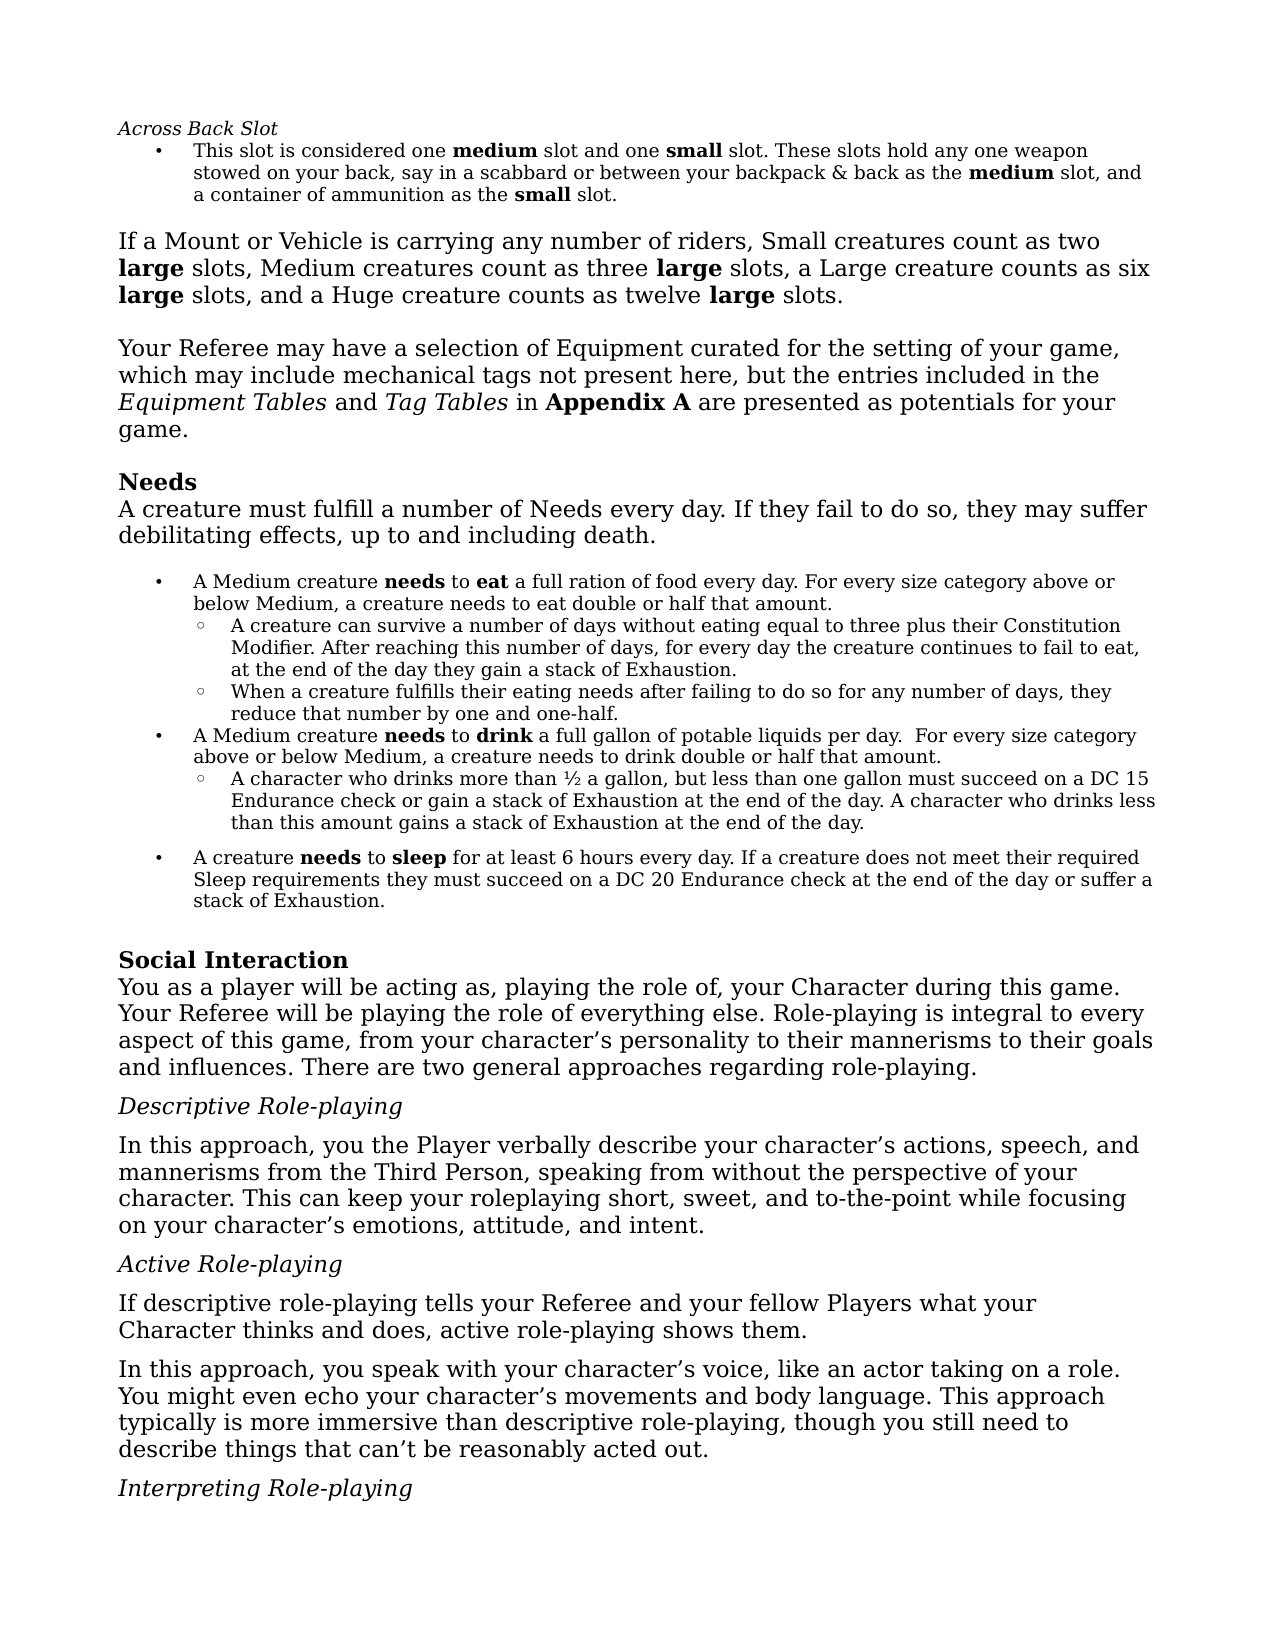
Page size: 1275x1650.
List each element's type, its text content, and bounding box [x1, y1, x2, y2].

list A creature needs to sleep for at least 6 hours every day. If a creature does not meet their required Sleep requirements they must succeed on a DC 20 Endurance check at the end of the day or suffer a stack of Exhaustion. [156, 847, 1157, 912]
text In this approach, you the Player verbally describe your character’s actions, speech, and mannerisms from the Third Person, speaking from without the perspective of your character. This can keep your roleplaying short, sweet, and to-the-point while focusing on your character’s emotions, attitude, and intent. [118, 1132, 1157, 1239]
list A Medium creature needs to drink a full gallon of potable liquids per day. For every size category above or below Medium, a creature needs to drink double or half that amount. [156, 724, 1157, 768]
text Descriptive Role-playing [118, 1093, 1157, 1119]
text You as a player will be acting as, playing the role of, your Character during this game. Your Referee will be playing the role of everything else. Role-playing is integral to every aspect of this game, from your character’s personality to their mannerisms to their goals and influences. There are two general approaches regarding role-playing. [118, 974, 1157, 1080]
text In this approach, you speak with your character’s voice, like an actor taking on a role. You might even echo your character’s movements and body language. This approach typically is more immersive than descriptive role-playing, though you still need to describe things that can’t be reasonably acted out. [118, 1356, 1157, 1463]
list A Medium creature needs to eat a full ration of food every day. For every size category above or below Medium, a creature needs to eat double or half that amount. [156, 571, 1157, 615]
list This slot is considered one medium slot and one small slot. These slots hold any one weapon stowed on your back, say in a scabbard or between your backpack & back as the medium slot, and a container of ammunition as the small slot. [156, 140, 1157, 206]
text Across Back Slot [118, 118, 1157, 140]
text If descriptive role-playing tells your Referee and your fellow Players what your Character thinks and does, active role-playing shows them. [118, 1290, 1157, 1344]
text Social Interaction [118, 947, 1157, 974]
text Active Role-playing [118, 1251, 1157, 1278]
text Needs [118, 469, 1157, 496]
text A creature must fulfill a number of Needs every day. If they fail to do so, they may suffer debilitating effects, up to and including death. [118, 496, 1157, 549]
list A character who drinks more than ½ a gallon, but less than one gallon must succeed on a DC 15 Endurance check or gain a stack of Exhaustion at the end of the day. A character who drinks less than this amount gains a stack of Exhaustion at the end of the day. [193, 768, 1157, 834]
text If a Mount or Vehicle is carrying any number of riders, Small creatures count as two large slots, Medium creatures count as three large slots, a Large creature counts as six large slots, and a Huge creature counts as twelve large slots. [118, 228, 1157, 309]
text Interpreting Role-playing [118, 1475, 1157, 1502]
list A creature can survive a number of days without eating equal to three plus their Constitution Modifier. After reaching this number of days, for every day the creature continues to fail to eat, at the end of the day they gain a stack of Exhaustion. [193, 615, 1157, 681]
text Your Referee may have a selection of Equipment curated for the setting of your game, which may include mechanical tags not present here, but the entries included in the Equipment Tables and Tag Tables in Appendix A are presented as potentials for your game. [118, 335, 1157, 442]
list When a creature fulfills their eating needs after failing to do so for any number of days, they reduce that number by one and one-half. [193, 681, 1157, 724]
